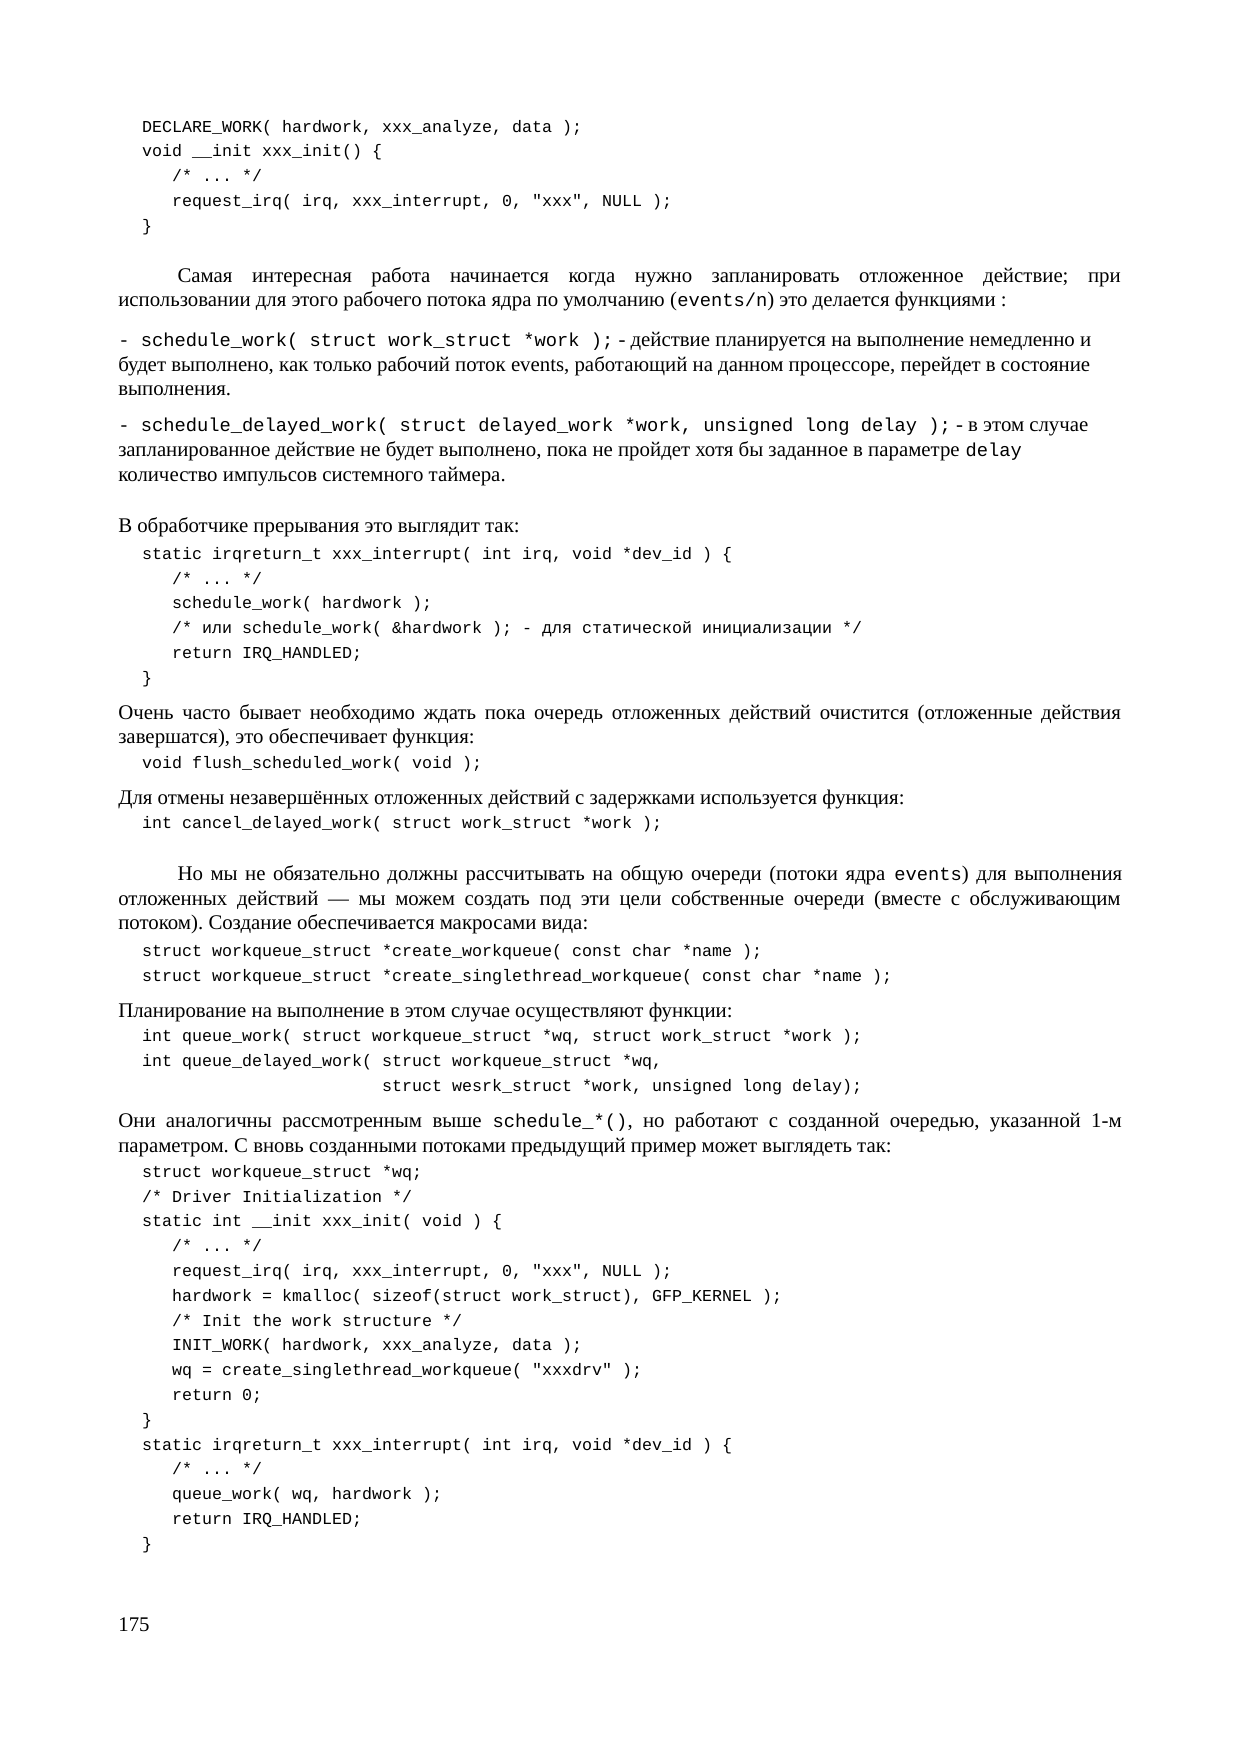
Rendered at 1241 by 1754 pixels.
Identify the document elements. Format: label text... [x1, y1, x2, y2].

text Для отмены незавершённых отложенных действий с задержками используется функция: [118, 785, 1122, 809]
text return 0; [142, 1387, 1122, 1405]
text void __init xxx_init() { [142, 143, 1122, 162]
text request_irq( irq, xxx_interrupt, 0, "xxx", NULL ); [142, 1263, 1122, 1281]
text int queue_delayed_work( struct workqueue_struct *wq, [142, 1053, 1122, 1072]
text /* Driver Initialization */ [142, 1188, 1122, 1207]
text Но мы не обязательно должны рассчитывать на общую очереди (потоки ядра events) для выполнения отложенных действий — мы можем создать под эти цели собственные очереди (вместе с обслуживающим потоком). Создание обеспечивается макросами вида: [118, 860, 1122, 934]
text struct workqueue_struct *create_singlethread_workqueue( const char *name ); [142, 967, 1122, 986]
text static irqreturn_t xxx_interrupt( int irq, void *dev_id ) { [142, 1436, 1122, 1455]
text void flush_scheduled_work( void ); [142, 754, 1122, 773]
text schedule_work( hardwork ); [142, 595, 1122, 614]
text Самая интересная работа начинается когда нужно запланировать отложенное действие; при использовании для этого рабочего потока ядра по умолчанию (events/n) это делается функциями : [118, 263, 1122, 312]
text /* ... */ [142, 1461, 1122, 1480]
text Очень часто бывает необходимо ждать пока очередь отложенных действий очистится (отложенные действия завершатся), это обеспечивает функция: [118, 700, 1122, 748]
text - schedule_work( struct work_struct *work ); - действие планируется на выполнение немедленно и будет выполнено, как только рабочий поток events, работающий на данном процессоре, перейдет в состояние выполнения. [118, 327, 1122, 400]
text struct workqueue_struct *create_workqueue( const char *name ); [142, 942, 1122, 961]
text struct workqueue_struct *wq; [142, 1163, 1122, 1182]
text DECLARE_WORK( hardwork, xxx_analyze, data ); [142, 118, 1122, 137]
text Они аналогичны рассмотренным выше schedule_*(), но работают с созданной очередью, указанной 1-м параметром. С вновь созданными потоками предыдущий пример может выглядеть так: [118, 1108, 1122, 1157]
text static irqreturn_t xxx_interrupt( int irq, void *dev_id ) { [142, 546, 1122, 564]
text /* Init the work structure */ [142, 1312, 1122, 1331]
text } [142, 217, 1122, 236]
text - schedule_delayed_work( struct delayed_work *work, unsigned long delay ); - в этом случае запланированное действие не будет выполнено, пока не пройдет хотя бы заданное в параметре delay количество импульсов системного таймера. [118, 412, 1122, 486]
text /* ... */ [142, 570, 1122, 589]
text В обработчике прерывания это выглядит так: [118, 513, 1122, 537]
text static int __init xxx_init( void ) { [142, 1213, 1122, 1232]
text hardwork = kmalloc( sizeof(struct work_struct), GFP_KERNEL ); [142, 1287, 1122, 1306]
text } [142, 1411, 1122, 1430]
text int queue_work( struct workqueue_struct *wq, struct work_struct *work ); [142, 1028, 1122, 1047]
text struct wesrk_struct *work, unsigned long delay); [142, 1078, 1122, 1096]
text request_irq( irq, xxx_interrupt, 0, "xxx", NULL ); [142, 192, 1122, 211]
text return IRQ_HANDLED; [142, 645, 1122, 663]
text /* ... */ [142, 168, 1122, 187]
text queue_work( wq, hardwork ); [142, 1486, 1122, 1504]
text return IRQ_HANDLED; [142, 1511, 1122, 1529]
text Планирование на выполнение в этом случае осуществляют функции: [118, 998, 1122, 1022]
text INIT_WORK( hardwork, xxx_analyze, data ); [142, 1337, 1122, 1356]
text wq = create_singlethread_workqueue( "xxxdrv" ); [142, 1362, 1122, 1381]
text int cancel_delayed_work( struct work_struct *work ); [142, 815, 1122, 834]
text /* или schedule_work( &hardwork ); - для статической инициализации */ [142, 620, 1122, 639]
text } [142, 669, 1122, 688]
text /* ... */ [142, 1238, 1122, 1257]
text } [142, 1535, 1122, 1554]
